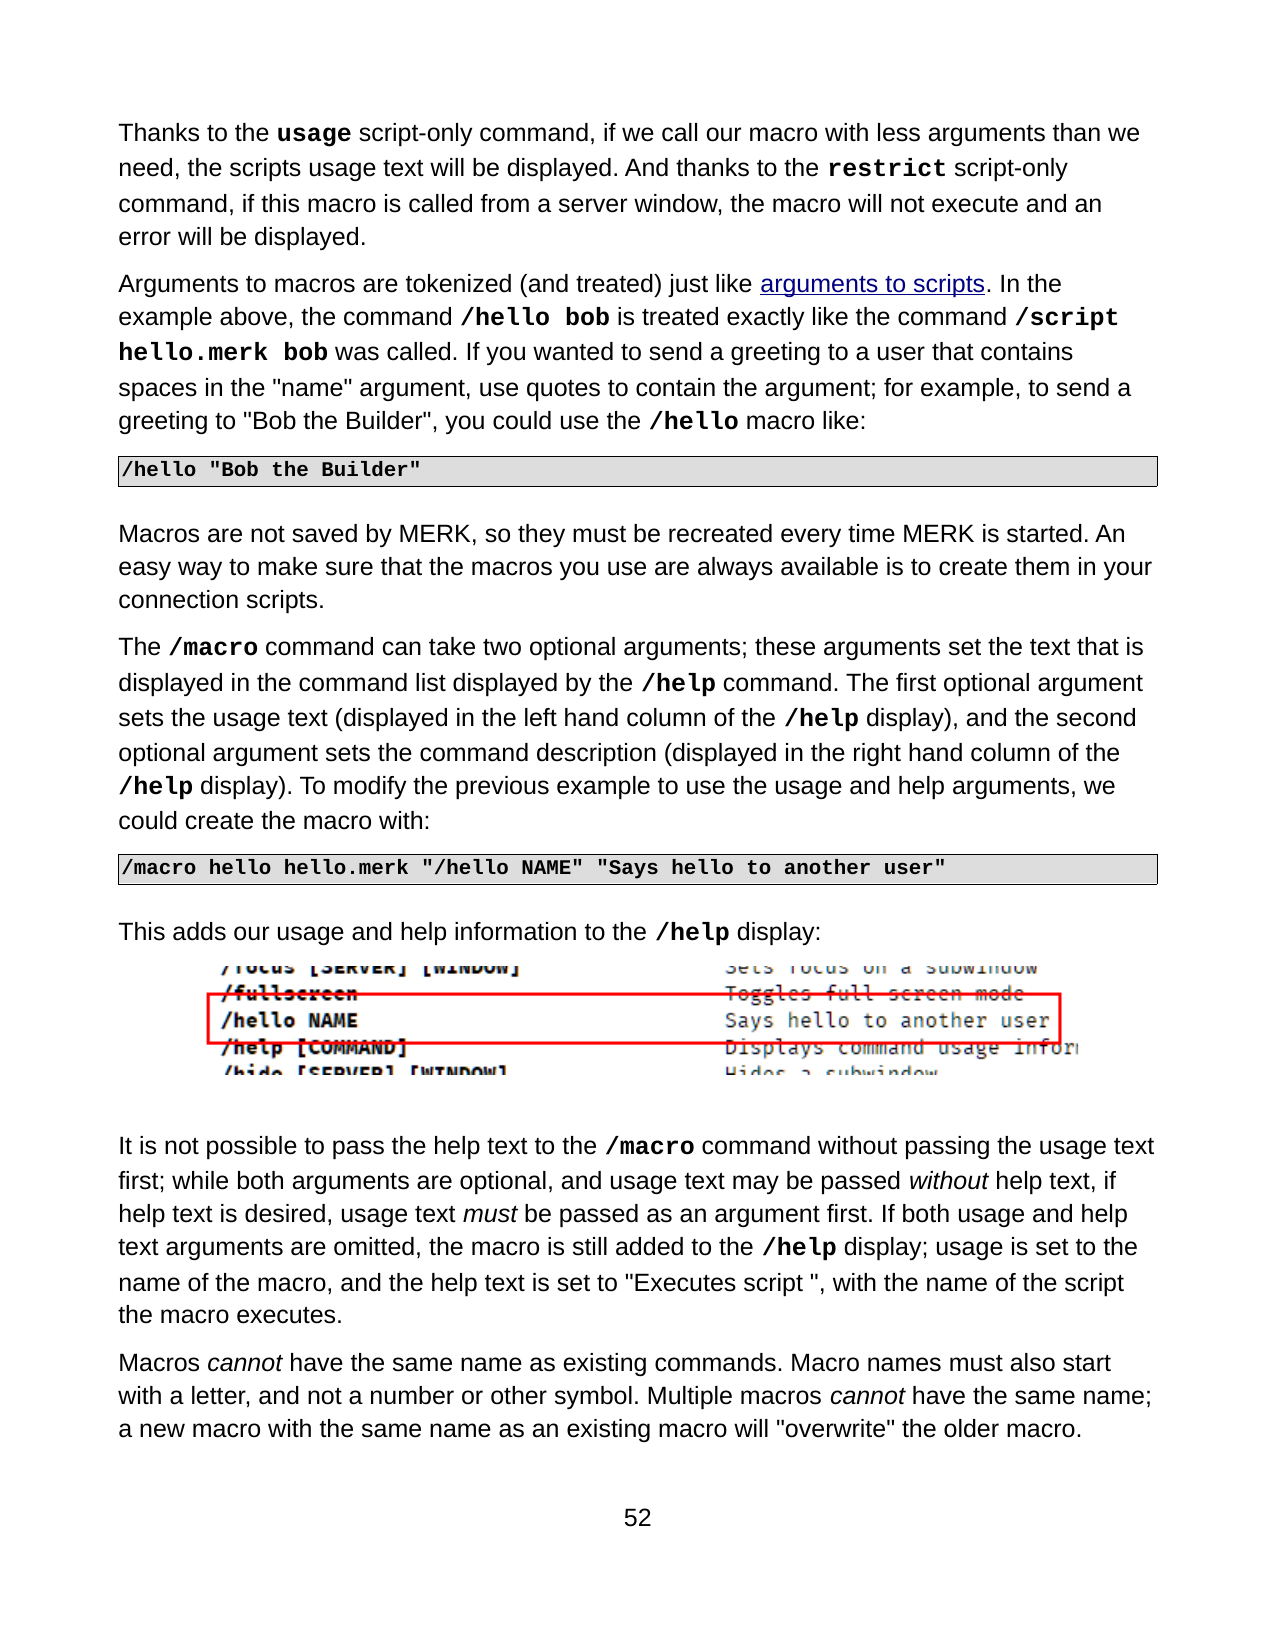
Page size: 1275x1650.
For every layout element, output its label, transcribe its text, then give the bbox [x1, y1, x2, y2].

text Arguments to macros are tokenized (and treated) just like arguments to scripts. In the example above, the command /hello bob is treated exactly like the command /script hello.merk bob was called. If you wanted to send a greeting to a user that contains spaces in the "name" argument, use quotes to contain the argument; for example, to send a greeting to "Bob the Builder", you could use the /hello macro like: [118, 269, 1157, 437]
text The /macro command can take two optional arguments; these arguments set the text that is displayed in the command list displayed by the /help command. The first optional argument sets the usage text (displayed in the left hand column of the /help display), and the second optional argument sets the command description (displayed in the right hand column of the /help display). To modify the previous example to use the usage and help arguments, we could create the macro with: [118, 632, 1157, 835]
text Thanks to the usage script-only command, if we call our macro with less arguments than we need, the scripts usage text will be displayed. And thanks to the restrict script-only command, if this macro is called from a server window, the macro will not execute and an error will be displayed. [118, 118, 1157, 250]
picture [196, 966, 1079, 1075]
text It is not possible to pass the help text to the /macro command without passing the usage text first; while both arguments are optional, and usage text may be passed without help text, if help text is desired, usage text must be passed as an argument first. If both usage and help text arguments are omitted, the macro is still added to the /help display; usage is set to the name of the macro, and the help text is set to "Executes script ", with the name of the script the macro executes. [118, 967, 1157, 1329]
text Macros cannot have the same name as existing commands. Macro names must also start with a letter, and not a number or other symbol. Multiple macros cannot have the same name; a new macro with the same name as an existing macro will "overwrite" the older macro. [118, 1348, 1157, 1443]
table_header /macro hello hello.merk "/hello NAME" "Says hello to another user" [119, 855, 1157, 883]
text Macros are not saved by MERK, so they must be recreated every time MERK is started. An easy way to make sure that the macros you use are always available is to create them in your connection scripts. [118, 487, 1157, 613]
table_header /hello "Bob the Builder" [119, 457, 1157, 486]
text This adds our usage and help information to the /help display: [118, 885, 1157, 948]
